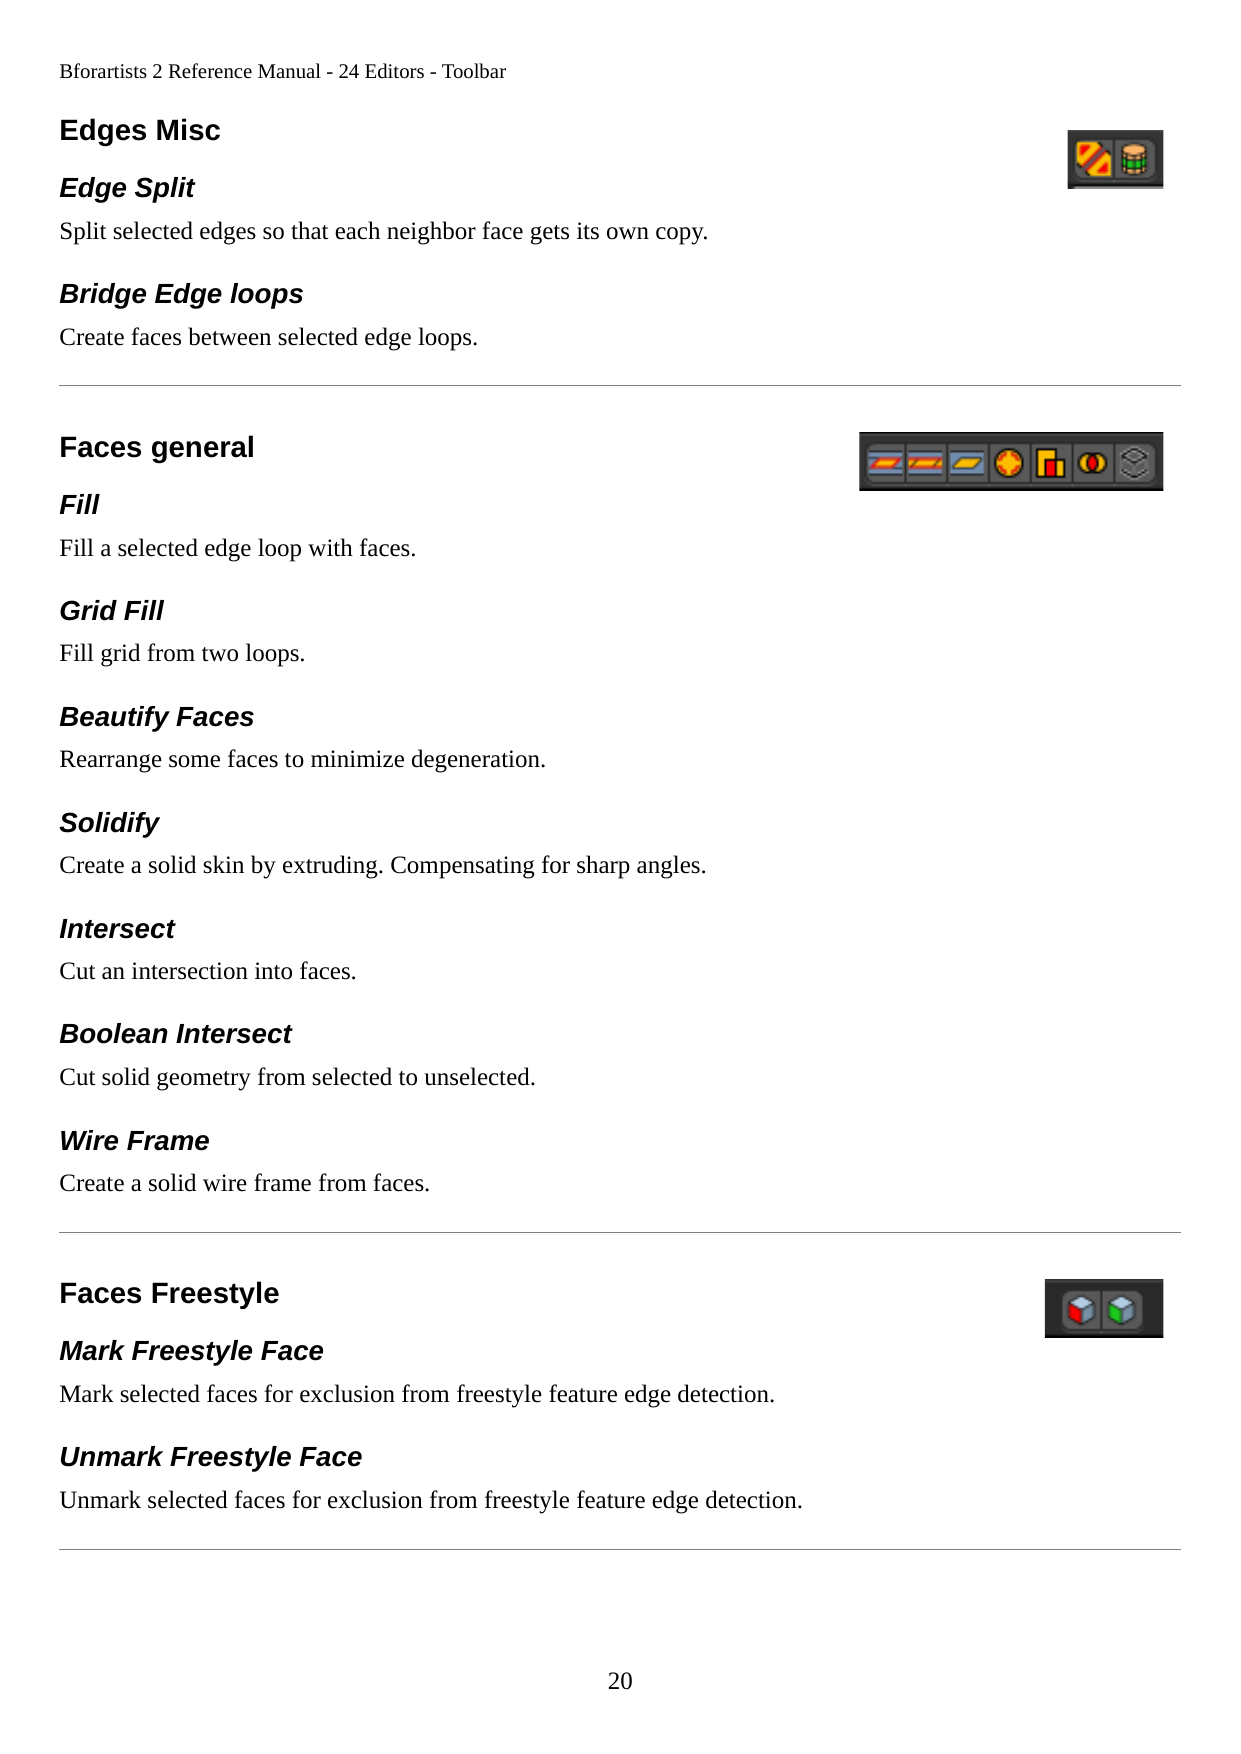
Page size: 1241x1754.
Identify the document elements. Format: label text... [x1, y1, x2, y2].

subtitle Beautify Faces [59, 700, 1181, 732]
text Create a solid skin by extruding. Compensating for sharp angles. [59, 850, 1181, 879]
text Mark selected faces for exclusion from freestyle feature edge detection. [59, 1379, 1181, 1408]
subtitle Faces Freestyle [59, 1276, 1181, 1310]
text Cut an intersection into faces. [59, 956, 1181, 985]
subtitle Fill [59, 488, 1181, 520]
text Fill grid from two loops. [59, 638, 1181, 667]
subtitle Edge Split [59, 171, 1181, 203]
text Fill a selected edge loop with faces. [59, 533, 1181, 561]
text Create a solid wire frame from faces. [59, 1168, 1181, 1197]
subtitle Bridge Edge loops [59, 277, 1181, 309]
text Rearrange some faces to minimize degeneration. [59, 744, 1181, 773]
subtitle Unmark Freestyle Face [59, 1441, 1181, 1473]
subtitle Boolean Intersect [59, 1018, 1181, 1050]
subtitle Mark Freestyle Face [59, 1335, 1181, 1367]
subtitle Intersect [59, 912, 1181, 944]
picture [859, 432, 1164, 491]
subtitle Faces general [59, 429, 1181, 463]
text Cut solid geometry from selected to unselected. [59, 1062, 1181, 1091]
picture [1067, 130, 1164, 189]
subtitle Edges Misc [59, 113, 1181, 146]
subtitle Solidify [59, 806, 1181, 838]
subtitle Grid Fill [59, 594, 1181, 626]
text Split selected edges so that each neighbor face gets its own copy. [59, 216, 1181, 244]
text Create faces between selected edge loops. [59, 322, 1181, 350]
picture [1044, 1279, 1164, 1338]
subtitle Wire Frame [59, 1124, 1181, 1156]
text Unmark selected faces for exclusion from freestyle feature edge detection. [59, 1485, 1181, 1514]
